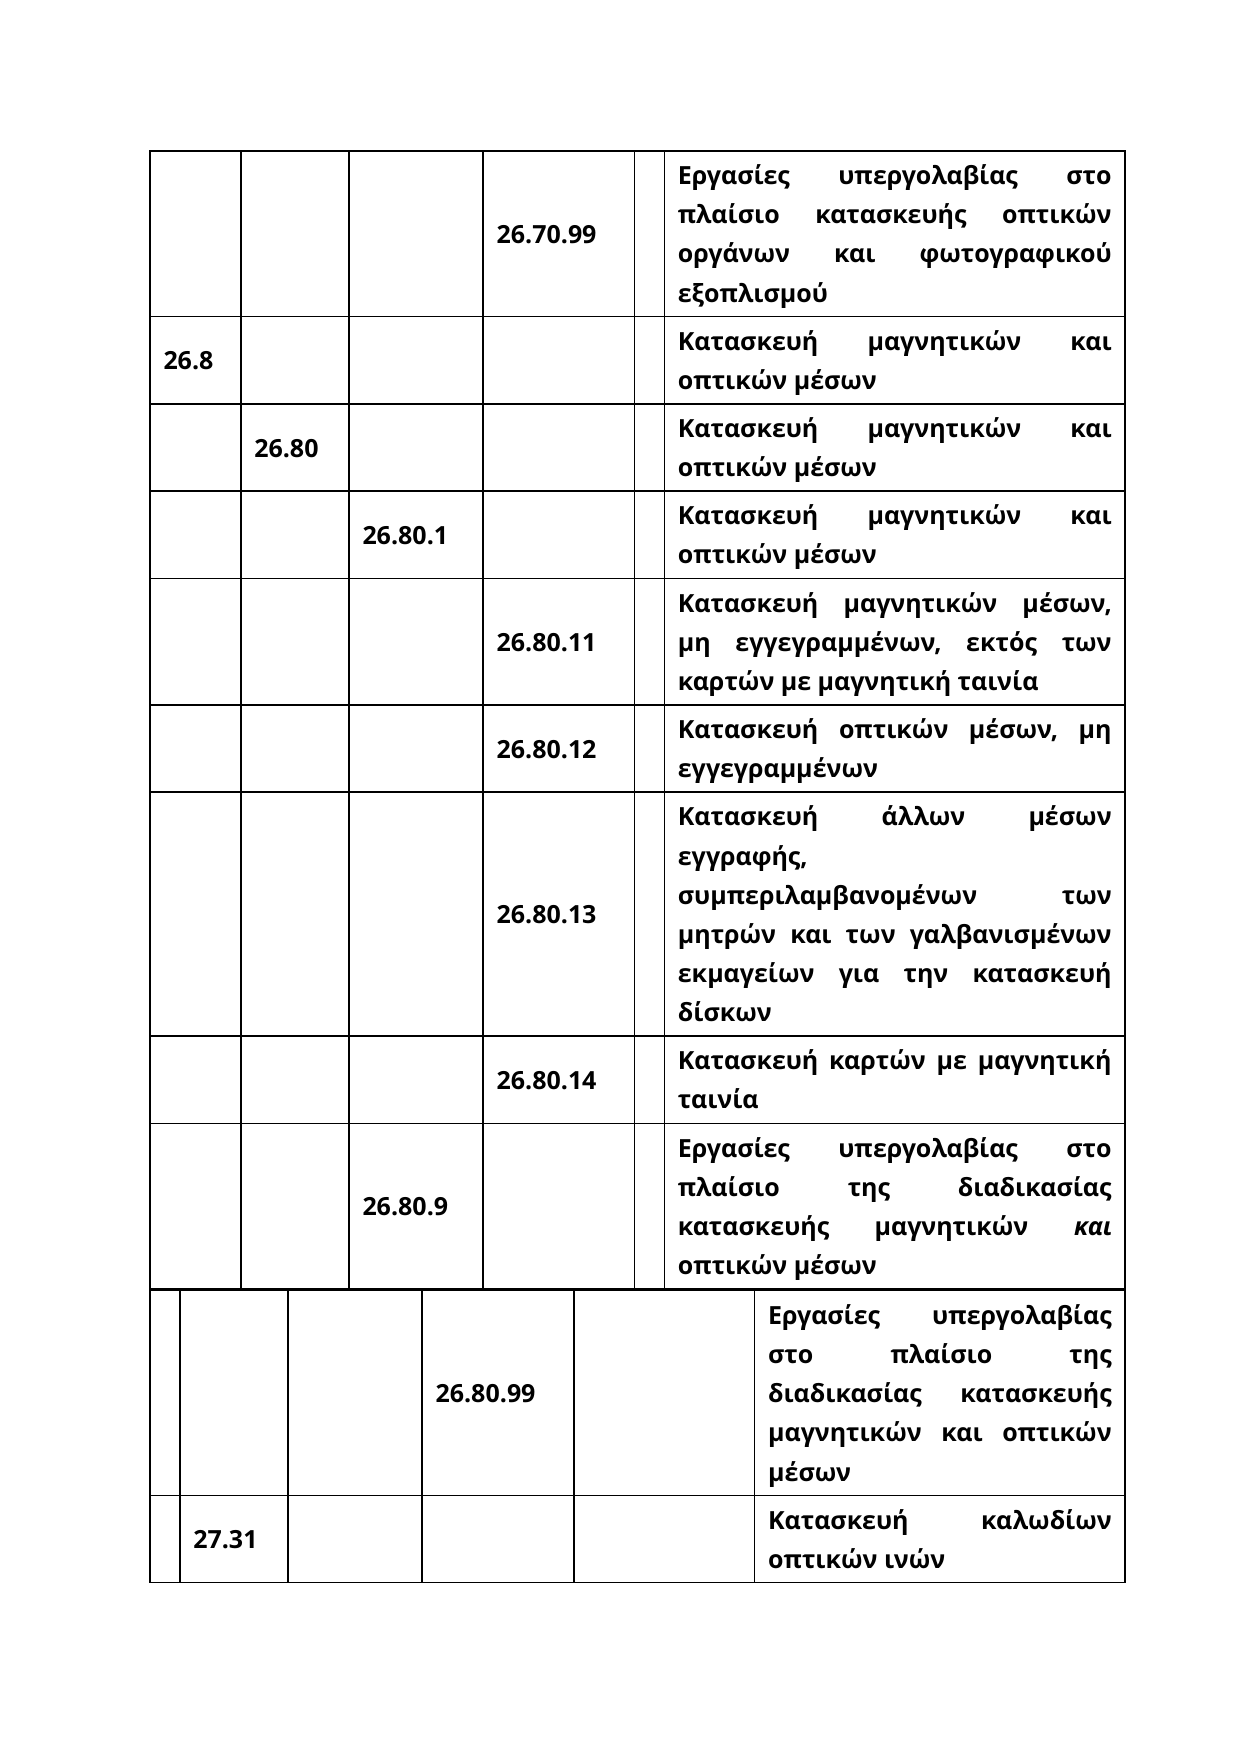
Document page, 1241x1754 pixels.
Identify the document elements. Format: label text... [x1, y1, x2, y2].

table_cell [350, 405, 482, 490]
table_cell 26.80.9 [350, 1124, 482, 1288]
table_cell [484, 492, 634, 577]
table_cell Εργασίες υπεργολαβίας στο πλαίσιο κατασκευής οπτικών οργάνων και φωτογραφικού εξοπλισμού [665, 152, 1124, 316]
table_cell 27.31 [181, 1496, 287, 1582]
table_cell [350, 793, 482, 1035]
table_cell [242, 317, 348, 403]
table_cell [350, 317, 482, 403]
table_cell [484, 1124, 634, 1288]
table_cell [350, 152, 482, 316]
table_cell [635, 793, 664, 1035]
table_cell [151, 579, 240, 704]
table_cell 26.80.13 [484, 793, 634, 1035]
table_cell [151, 405, 240, 490]
table_cell [242, 706, 348, 791]
table_cell [350, 1037, 482, 1122]
table_cell 26.8 [151, 317, 240, 403]
table_header 26.80.99 [423, 1291, 573, 1494]
table_cell Κατασκευή μαγνητικών και οπτικών μέσων [665, 317, 1124, 403]
table_cell [151, 492, 240, 577]
table_cell 26.80.1 [350, 492, 482, 577]
table_cell [635, 706, 664, 791]
table_cell [635, 492, 664, 577]
table_cell [350, 706, 482, 791]
table_cell [350, 579, 482, 704]
table_cell 26.70.99 [484, 152, 634, 316]
table_cell Κατασκευή καρτών με μαγνητική ταινία [665, 1037, 1124, 1122]
table_cell [575, 1496, 754, 1582]
table_cell [423, 1496, 573, 1582]
table_cell [242, 492, 348, 577]
table_cell [635, 579, 664, 704]
table_cell 26.80 [242, 405, 348, 490]
table_cell [242, 793, 348, 1035]
table_cell Κατασκευή άλλων μέσων εγγραφής, συμπεριλαμβανομένων των μητρών και των γαλβανισμένων εκμαγείων για την κατασκευή δίσκων [665, 793, 1124, 1035]
table_cell Κατασκευή μαγνητικών μέσων, μη εγγεγραμμένων, εκτός των καρτών με μαγνητική ταινία [665, 579, 1124, 704]
table_cell [635, 1124, 664, 1288]
table_header [151, 1291, 179, 1494]
table_cell [151, 706, 240, 791]
table_cell Κατασκευή καλωδίων οπτικών ινών [755, 1496, 1124, 1582]
table_cell [151, 1124, 240, 1288]
table_header [181, 1291, 287, 1494]
table_cell [635, 152, 664, 316]
table_cell [242, 579, 348, 704]
table_cell [151, 152, 240, 316]
table_cell [289, 1496, 421, 1582]
table_cell 26.80.11 [484, 579, 634, 704]
table_cell [635, 1037, 664, 1122]
table_cell [484, 317, 634, 403]
table_header [575, 1291, 754, 1494]
table_cell Κατασκευή οπτικών μέσων, μη εγγεγραμμένων [665, 706, 1124, 791]
table_header [289, 1291, 421, 1494]
table_cell Εργασίες υπεργολαβίας στο πλαίσιο της διαδικασίας κατασκευής μαγνητικών και οπτικών μέσων [665, 1124, 1124, 1288]
table_cell [151, 793, 240, 1035]
table_cell [635, 405, 664, 490]
table_cell [484, 405, 634, 490]
table_cell [242, 152, 348, 316]
table_cell [151, 1496, 179, 1582]
table_cell [151, 1037, 240, 1122]
table_cell Κατασκευή μαγνητικών και οπτικών μέσων [665, 492, 1124, 577]
table_cell 26.80.14 [484, 1037, 634, 1122]
table_cell 26.80.12 [484, 706, 634, 791]
table_header Εργασίες υπεργολαβίας στο πλαίσιο της διαδικασίας κατασκευής μαγνητικών και οπτικών μέσων [755, 1291, 1124, 1494]
table_cell Κατασκευή μαγνητικών και οπτικών μέσων [665, 405, 1124, 490]
table_cell [242, 1037, 348, 1122]
table_cell [635, 317, 664, 403]
table_cell [242, 1124, 348, 1288]
